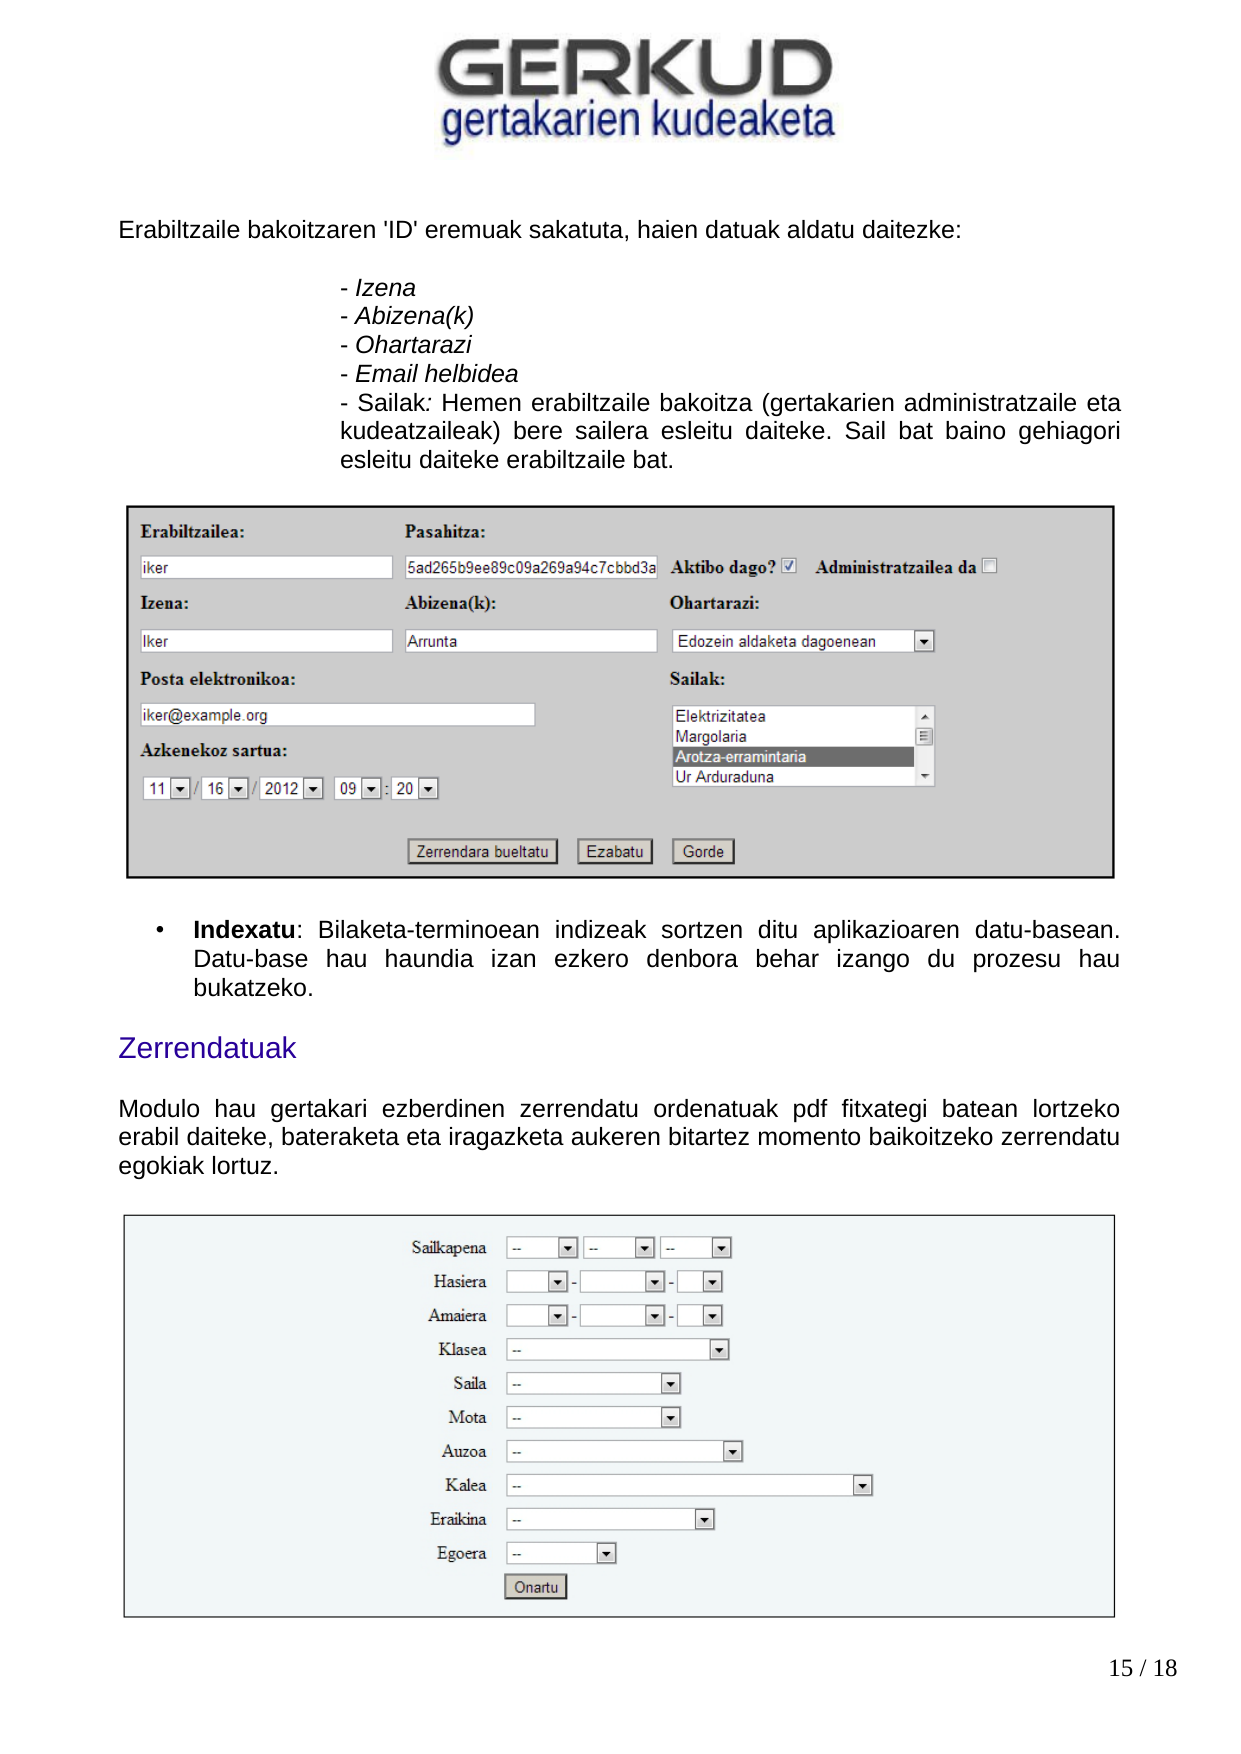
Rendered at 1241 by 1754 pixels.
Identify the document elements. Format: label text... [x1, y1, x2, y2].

text Erabiltzaile bakoitzaren 'ID' eremuak sakatuta, haien datuak aldatu daitezke: [118, 215, 1122, 244]
text Modulo hau gertakari ezberdinen zerrendatu ordenatuak pdf fitxategi batean lortzeko erabil daiteke, bateraketa eta iragazketa aukeren bitartez momento baikoitzeko zerrendatu egokiak lortuz. [118, 1094, 1122, 1180]
subtitle Zerrendatuak [118, 1030, 1122, 1065]
picture [434, 23, 844, 160]
picture [118, 1208, 1123, 1621]
list - Sailak: Hemen erabiltzaile bakoitza (gertakarien administratzaile eta kudeatzaileak) bere sailera esleitu daiteke. Sail bat baino gehiagori esleitu daiteke erabiltzaile bat. [302, 387, 1122, 474]
list Indexatu: Bilaketa-terminoean indizeak sortzen ditu aplikazioaren datu-basean. Datu-base hau haundia izan ezkero denbora behar izango du prozesu hau bukatzeko. [156, 915, 1122, 1002]
picture [118, 502, 1123, 887]
list - Abizena(k) [302, 301, 1122, 330]
list - Izena [302, 272, 1122, 301]
list - Email helbidea [302, 359, 1122, 387]
list - Ohartarazi [302, 330, 1122, 359]
